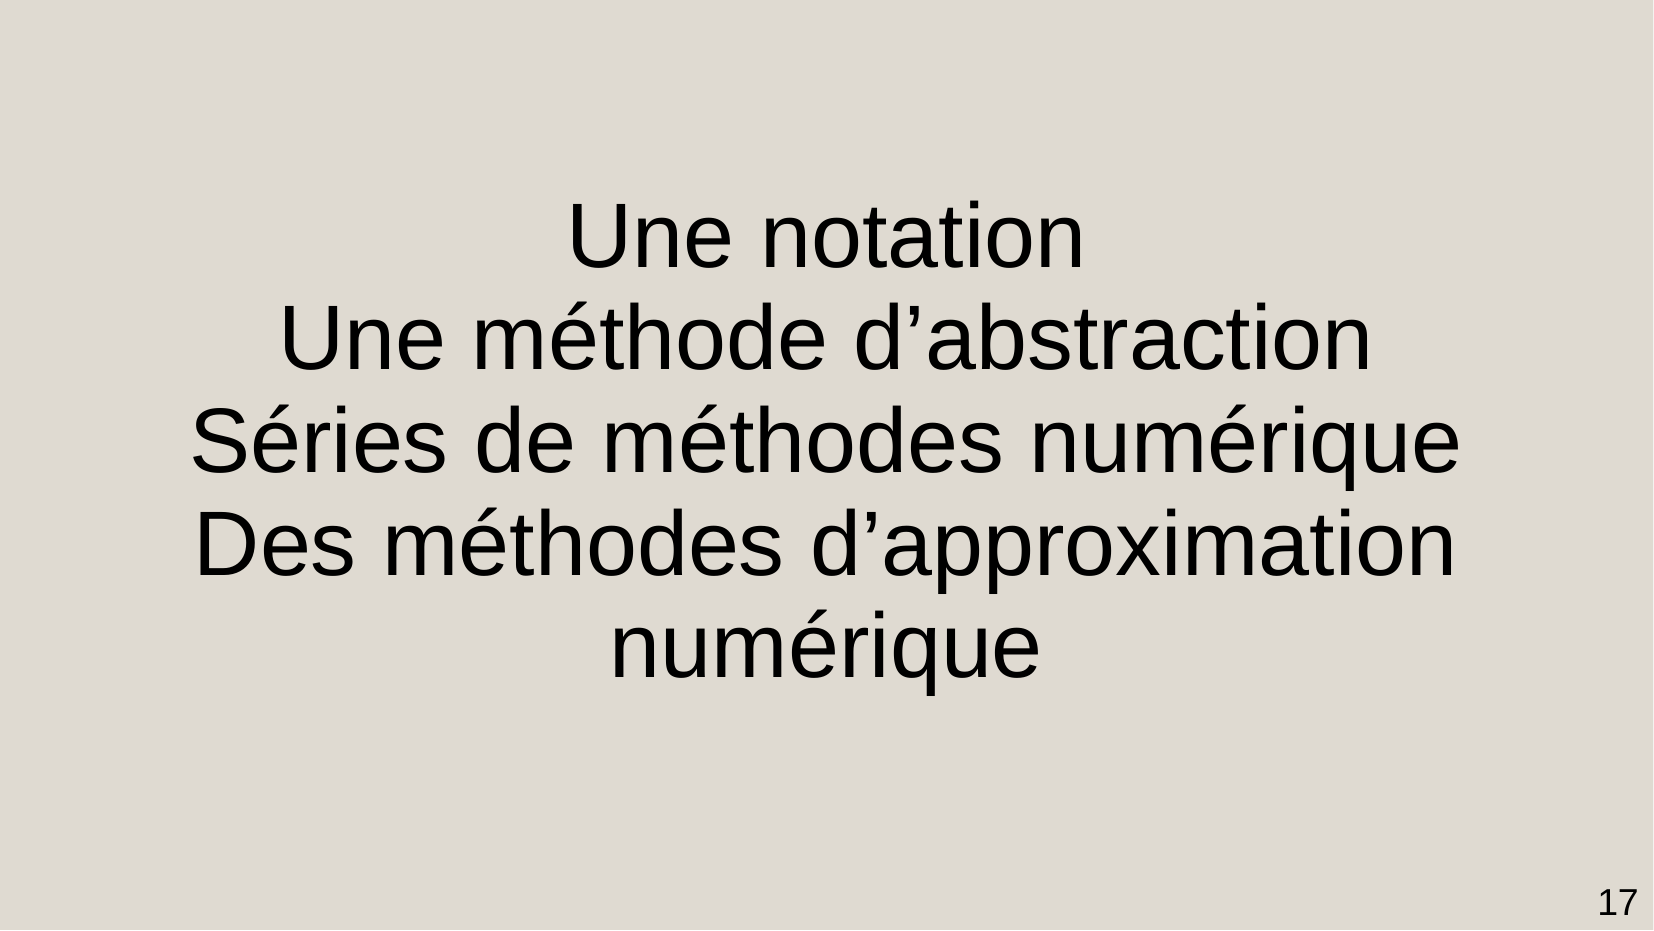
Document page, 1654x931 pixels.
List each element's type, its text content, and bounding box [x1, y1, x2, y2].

title Une notation Une méthode d’abstraction Séries de méthodes numérique Des méthodes d’approximation numérique [82, 184, 1571, 800]
text_box [1509, 873, 1654, 931]
